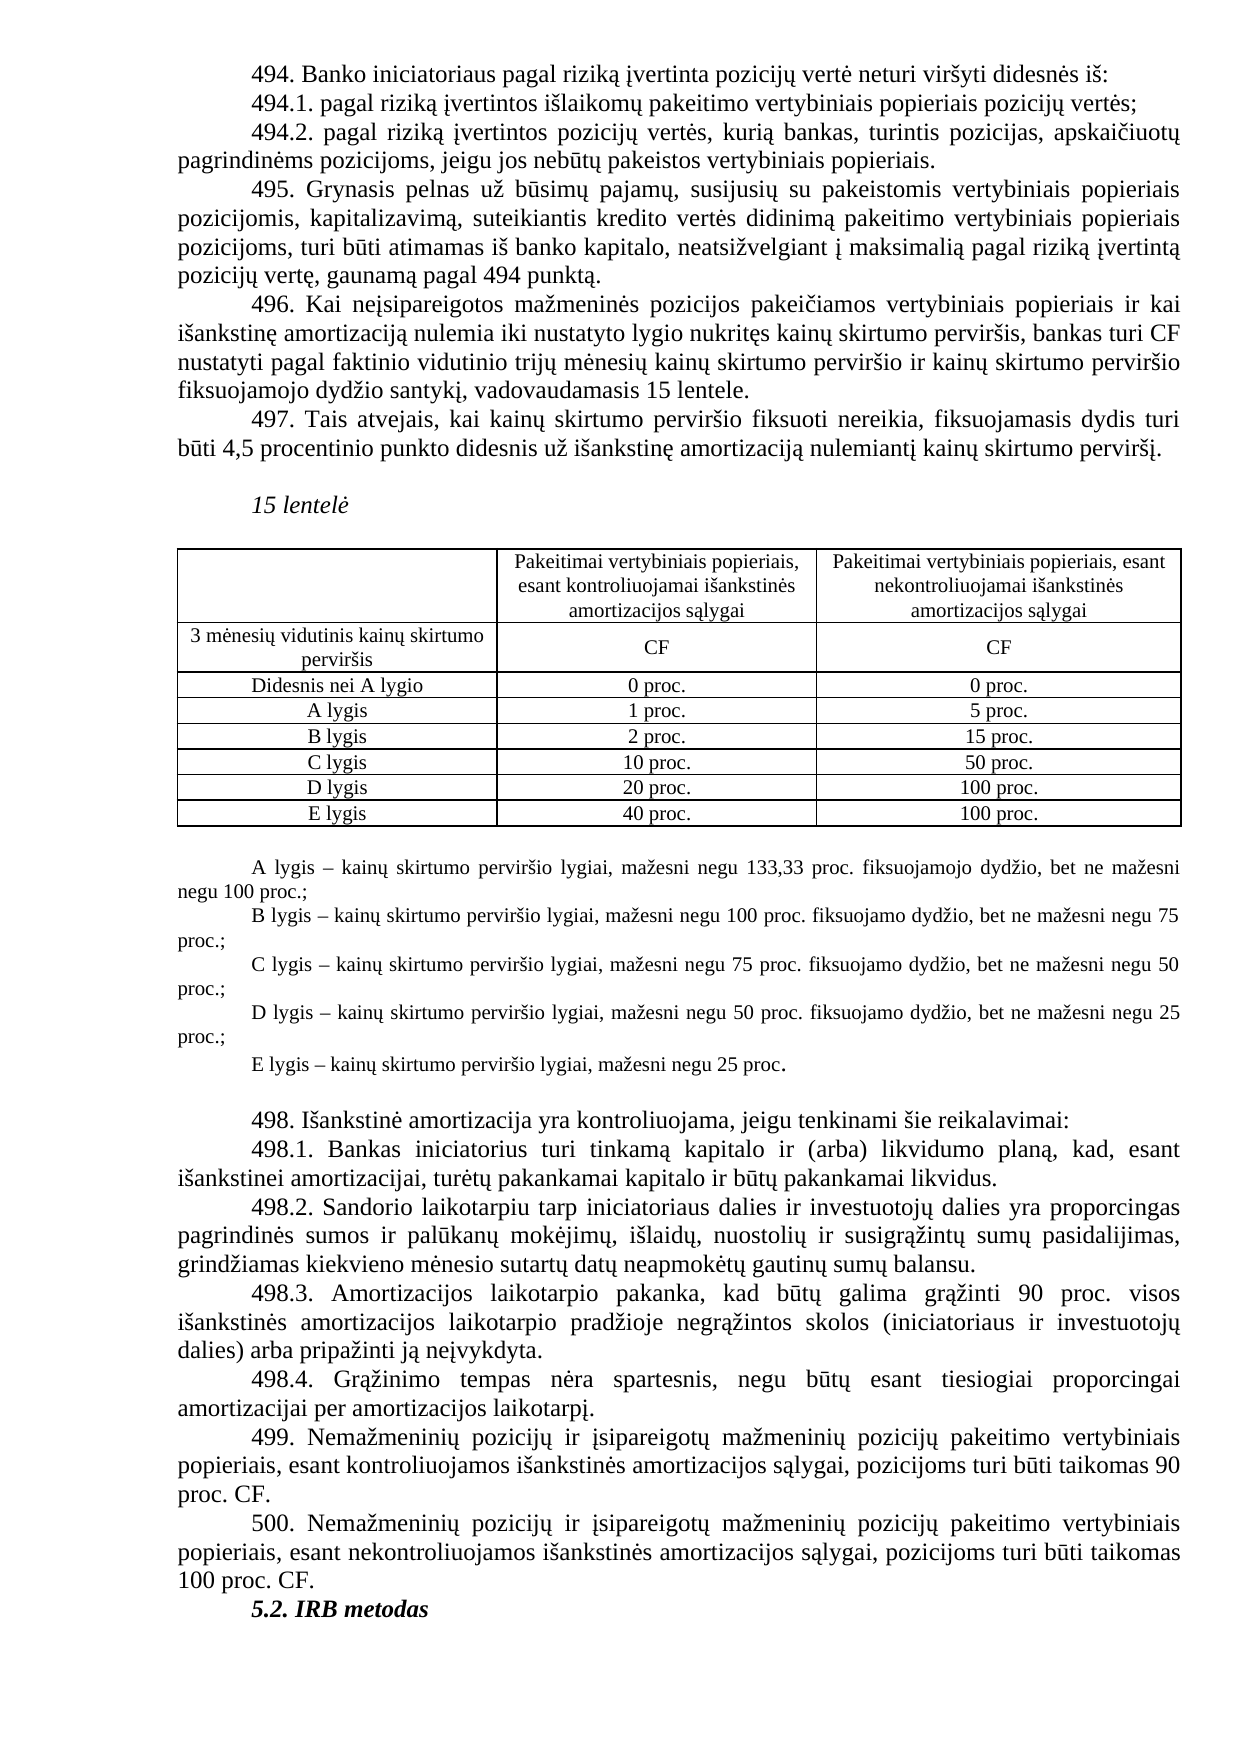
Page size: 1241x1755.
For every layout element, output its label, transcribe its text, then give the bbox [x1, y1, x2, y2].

text 494.1. pagal riziką įvertintos išlaikomų pakeitimo vertybiniais popieriais pozicijų vertės; [177, 88, 1181, 117]
text 499. Nemažmeninių pozicijų ir įsipareigotų mažmeninių pozicijų pakeitimo vertybiniais popieriais, esant kontroliuojamos išankstinės amortizacijos sąlygai, pozicijoms turi būti taikomas 90 proc. CF. [177, 1422, 1181, 1508]
text A lygis – kainų skirtumo perviršio lygiai, mažesni negu 133,33 proc. fiksuojamojo dydžio, bet ne mažesni negu 100 proc.; [177, 855, 1181, 903]
text 15 lentelė [177, 490, 1181, 519]
text E lygis – kainų skirtumo perviršio lygiai, mažesni negu 25 proc. [177, 1048, 1181, 1077]
text 498.3. Amortizacijos laikotarpio pakanka, kad būtų galima grąžinti 90 proc. visos išankstinės amortizacijos laikotarpio pradžioje negrąžintos skolos (iniciatoriaus ir investuotojų dalies) arba pripažinti ją neįvykdyta. [177, 1278, 1181, 1364]
text 497. Tais atvejais, kai kainų skirtumo perviršio fiksuoti nereikia, fiksuojamasis dydis turi būti 4,5 procentinio punkto didesnis už išankstinę amortizaciją nulemiantį kainų skirtumo perviršį. [177, 404, 1181, 462]
text 494. Banko iniciatoriaus pagal riziką įvertinta pozicijų vertė neturi viršyti didesnės iš: [177, 59, 1181, 88]
text 498.2. Sandorio laikotarpiu tarp iniciatoriaus dalies ir investuotojų dalies yra proporcingas pagrindinės sumos ir palūkanų mokėjimų, išlaidų, nuostolių ir susigrąžintų sumų pasidalijimas, grindžiamas kiekvieno mėnesio sutartų datų neapmokėtų gautinų sumų balansu. [177, 1192, 1181, 1278]
text 498. Išankstinė amortizacija yra kontroliuojama, jeigu tenkinami šie reikalavimai: [177, 1105, 1181, 1134]
table_cell CF [498, 623, 816, 671]
text 500. Nemažmeninių pozicijų ir įsipareigotų mažmeninių pozicijų pakeitimo vertybiniais popieriais, esant nekontroliuojamos išankstinės amortizacijos sąlygai, pozicijoms turi būti taikomas 100 proc. CF. [177, 1508, 1181, 1594]
table_header [178, 550, 496, 622]
text D lygis – kainų skirtumo perviršio lygiai, mažesni negu 50 proc. fiksuojamo dydžio, bet ne mažesni negu 25 proc.; [177, 1000, 1181, 1048]
text 495. Grynasis pelnas už būsimų pajamų, susijusių su pakeistomis vertybiniais popieriais pozicijomis, kapitalizavimą, suteikiantis kredito vertės didinimą pakeitimo vertybiniais popieriais pozicijoms, turi būti atimamas iš banko kapitalo, neatsižvelgiant į maksimalią pagal riziką įvertintą pozicijų vertę, gaunamą pagal 494 punktą. [177, 174, 1181, 289]
table_cell CF [817, 623, 1180, 671]
text B lygis – kainų skirtumo perviršio lygiai, mažesni negu 100 proc. fiksuojamo dydžio, bet ne mažesni negu 75 proc.; [177, 903, 1181, 952]
text 496. Kai neįsipareigotos mažmeninės pozicijos pakeičiamos vertybiniais popieriais ir kai išankstinę amortizaciją nulemia iki nustatyto lygio nukritęs kainų skirtumo perviršis, bankas turi CF nustatyti pagal faktinio vidutinio trijų mėnesių kainų skirtumo perviršio ir kainų skirtumo perviršio fiksuojamojo dydžio santykį, vadovaudamasis 15 lentele. [177, 289, 1181, 404]
text C lygis – kainų skirtumo perviršio lygiai, mažesni negu 75 proc. fiksuojamo dydžio, bet ne mažesni negu 50 proc.; [177, 952, 1181, 1000]
text 5.2. IRB metodas [177, 1594, 1181, 1623]
text 498.4. Grąžinimo tempas nėra spartesnis, negu būtų esant tiesiogiai proporcingai amortizacijai per amortizacijos laikotarpį. [177, 1364, 1181, 1422]
text 498.1. Bankas iniciatorius turi tinkamą kapitalo ir (arba) likvidumo planą, kad, esant išankstinei amortizacijai, turėtų pakankamai kapitalo ir būtų pakankamai likvidus. [177, 1134, 1181, 1192]
text 494.2. pagal riziką įvertintos pozicijų vertės, kurią bankas, turintis pozicijas, apskaičiuotų pagrindinėms pozicijoms, jeigu jos nebūtų pakeistos vertybiniais popieriais. [177, 117, 1181, 174]
